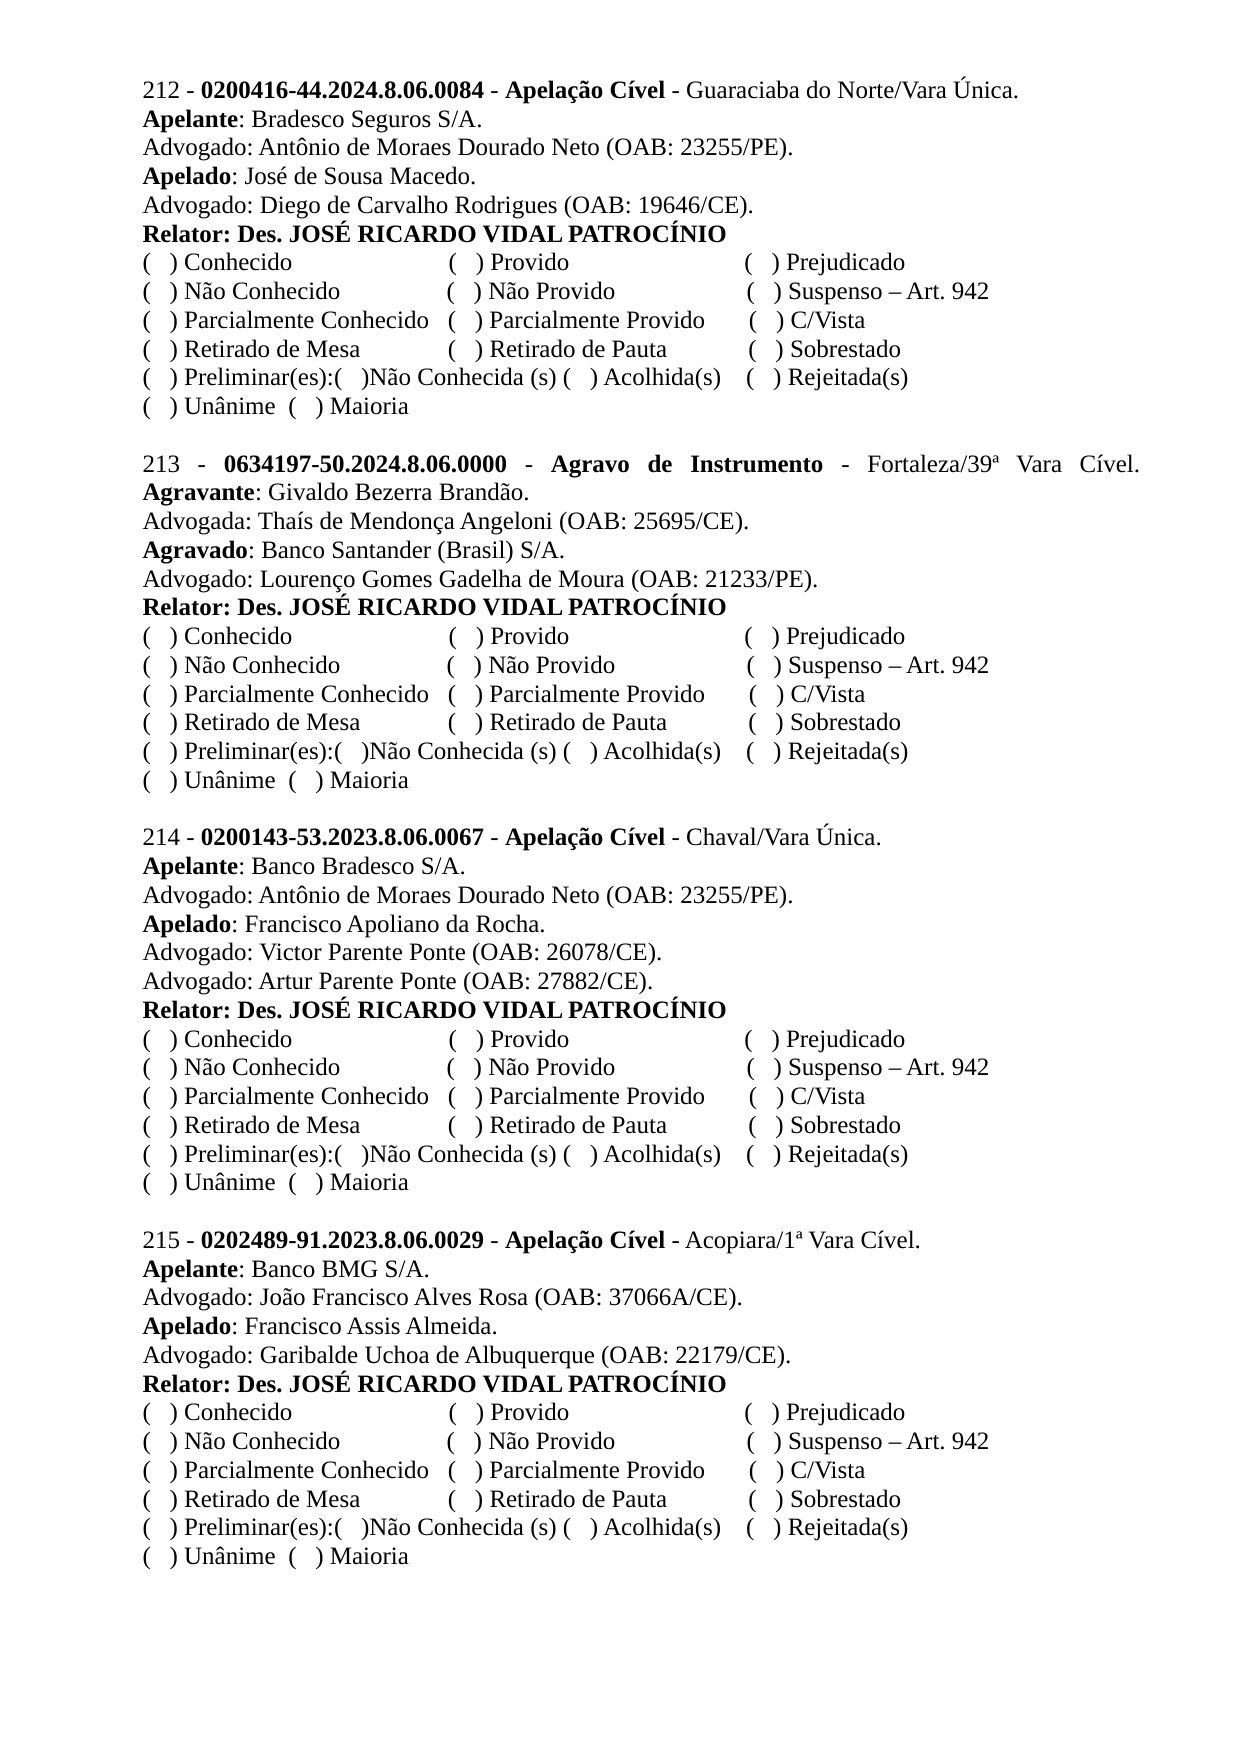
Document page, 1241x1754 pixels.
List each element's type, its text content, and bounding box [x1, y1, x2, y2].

text Relator: Des. JOSÉ RICARDO VIDAL PATROCÍNIO [142, 219, 1141, 247]
text ( ) Parcialmente Conhecido ( ) Parcialmente Provido ( ) C/Vista [142, 679, 1158, 707]
text 214 - 0200143-53.2023.8.06.0067 - Apelação Cível - Chaval/Vara Única. [142, 822, 1141, 851]
text ( ) Parcialmente Conhecido ( ) Parcialmente Provido ( ) C/Vista [142, 1081, 1158, 1110]
text ( ) Não Conhecido ( ) Não Provido ( ) Suspenso – Art. 942 [142, 1426, 1158, 1455]
text ( ) Preliminar(es):( )Não Conhecida (s) ( ) Acolhida(s) ( ) Rejeitada(s) [142, 736, 1158, 765]
text ( ) Conhecido ( ) Provido ( ) Prejudicado [142, 621, 1141, 650]
text Apelante: Bradesco Seguros S/A. [142, 104, 1141, 132]
text Advogado: Victor Parente Ponte (OAB: 26078/CE). [142, 937, 1141, 966]
text ( ) Conhecido ( ) Provido ( ) Prejudicado [142, 247, 1141, 276]
text Relator: Des. JOSÉ RICARDO VIDAL PATROCÍNIO [142, 1369, 1141, 1397]
text Advogado: Diego de Carvalho Rodrigues (OAB: 19646/CE). [142, 190, 1141, 219]
text ( ) Não Conhecido ( ) Não Provido ( ) Suspenso – Art. 942 [142, 276, 1158, 305]
text Advogado: Garibalde Uchoa de Albuquerque (OAB: 22179/CE). [142, 1340, 1141, 1369]
text 213 - 0634197-50.2024.8.06.0000 - Agravo de Instrumento - Fortaleza/39ª Vara Cível. Agravante: Givaldo Bezerra Brandão. [142, 449, 1141, 506]
text ( ) Preliminar(es):( )Não Conhecida (s) ( ) Acolhida(s) ( ) Rejeitada(s) [142, 1512, 1158, 1541]
text ( ) Parcialmente Conhecido ( ) Parcialmente Provido ( ) C/Vista [142, 1455, 1158, 1484]
text ( ) Unânime ( ) Maioria [142, 1541, 1158, 1570]
text Advogado: Lourenço Gomes Gadelha de Moura (OAB: 21233/PE). [142, 564, 1141, 592]
text Advogado: João Francisco Alves Rosa (OAB: 37066A/CE). [142, 1282, 1141, 1311]
text 212 - 0200416-44.2024.8.06.0084 - Apelação Cível - Guaraciaba do Norte/Vara Única. [142, 75, 1141, 104]
text ( ) Não Conhecido ( ) Não Provido ( ) Suspenso – Art. 942 [142, 650, 1158, 679]
text ( ) Retirado de Mesa ( ) Retirado de Pauta ( ) Sobrestado [142, 334, 1158, 362]
text 215 - 0202489-91.2023.8.06.0029 - Apelação Cível - Acopiara/1ª Vara Cível. [142, 1225, 1141, 1254]
text Apelado: Francisco Apoliano da Rocha. [142, 909, 1141, 937]
text Apelante: Banco BMG S/A. [142, 1254, 1141, 1282]
text ( ) Retirado de Mesa ( ) Retirado de Pauta ( ) Sobrestado [142, 707, 1158, 736]
text ( ) Unânime ( ) Maioria [142, 391, 1158, 420]
text ( ) Preliminar(es):( )Não Conhecida (s) ( ) Acolhida(s) ( ) Rejeitada(s) [142, 362, 1158, 391]
text Relator: Des. JOSÉ RICARDO VIDAL PATROCÍNIO [142, 995, 1141, 1024]
text ( ) Conhecido ( ) Provido ( ) Prejudicado [142, 1397, 1141, 1426]
text ( ) Conhecido ( ) Provido ( ) Prejudicado [142, 1024, 1141, 1052]
text Relator: Des. JOSÉ RICARDO VIDAL PATROCÍNIO [142, 592, 1141, 621]
text Apelado: Francisco Assis Almeida. [142, 1311, 1141, 1340]
text ( ) Retirado de Mesa ( ) Retirado de Pauta ( ) Sobrestado [142, 1484, 1158, 1512]
text ( ) Preliminar(es):( )Não Conhecida (s) ( ) Acolhida(s) ( ) Rejeitada(s) [142, 1139, 1158, 1167]
text Apelante: Banco Bradesco S/A. [142, 851, 1141, 880]
text Agravado: Banco Santander (Brasil) S/A. [142, 535, 1141, 564]
text Advogado: Artur Parente Ponte (OAB: 27882/CE). [142, 966, 1141, 995]
text ( ) Não Conhecido ( ) Não Provido ( ) Suspenso – Art. 942 [142, 1052, 1158, 1081]
text ( ) Parcialmente Conhecido ( ) Parcialmente Provido ( ) C/Vista [142, 305, 1158, 334]
text Advogado: Antônio de Moraes Dourado Neto (OAB: 23255/PE). [142, 880, 1141, 909]
text ( ) Unânime ( ) Maioria [142, 1167, 1158, 1196]
text Advogado: Antônio de Moraes Dourado Neto (OAB: 23255/PE). [142, 132, 1141, 161]
text Advogada: Thaís de Mendonça Angeloni (OAB: 25695/CE). [142, 506, 1141, 535]
text ( ) Retirado de Mesa ( ) Retirado de Pauta ( ) Sobrestado [142, 1110, 1158, 1139]
text ( ) Unânime ( ) Maioria [142, 765, 1158, 794]
text Apelado: José de Sousa Macedo. [142, 161, 1141, 190]
